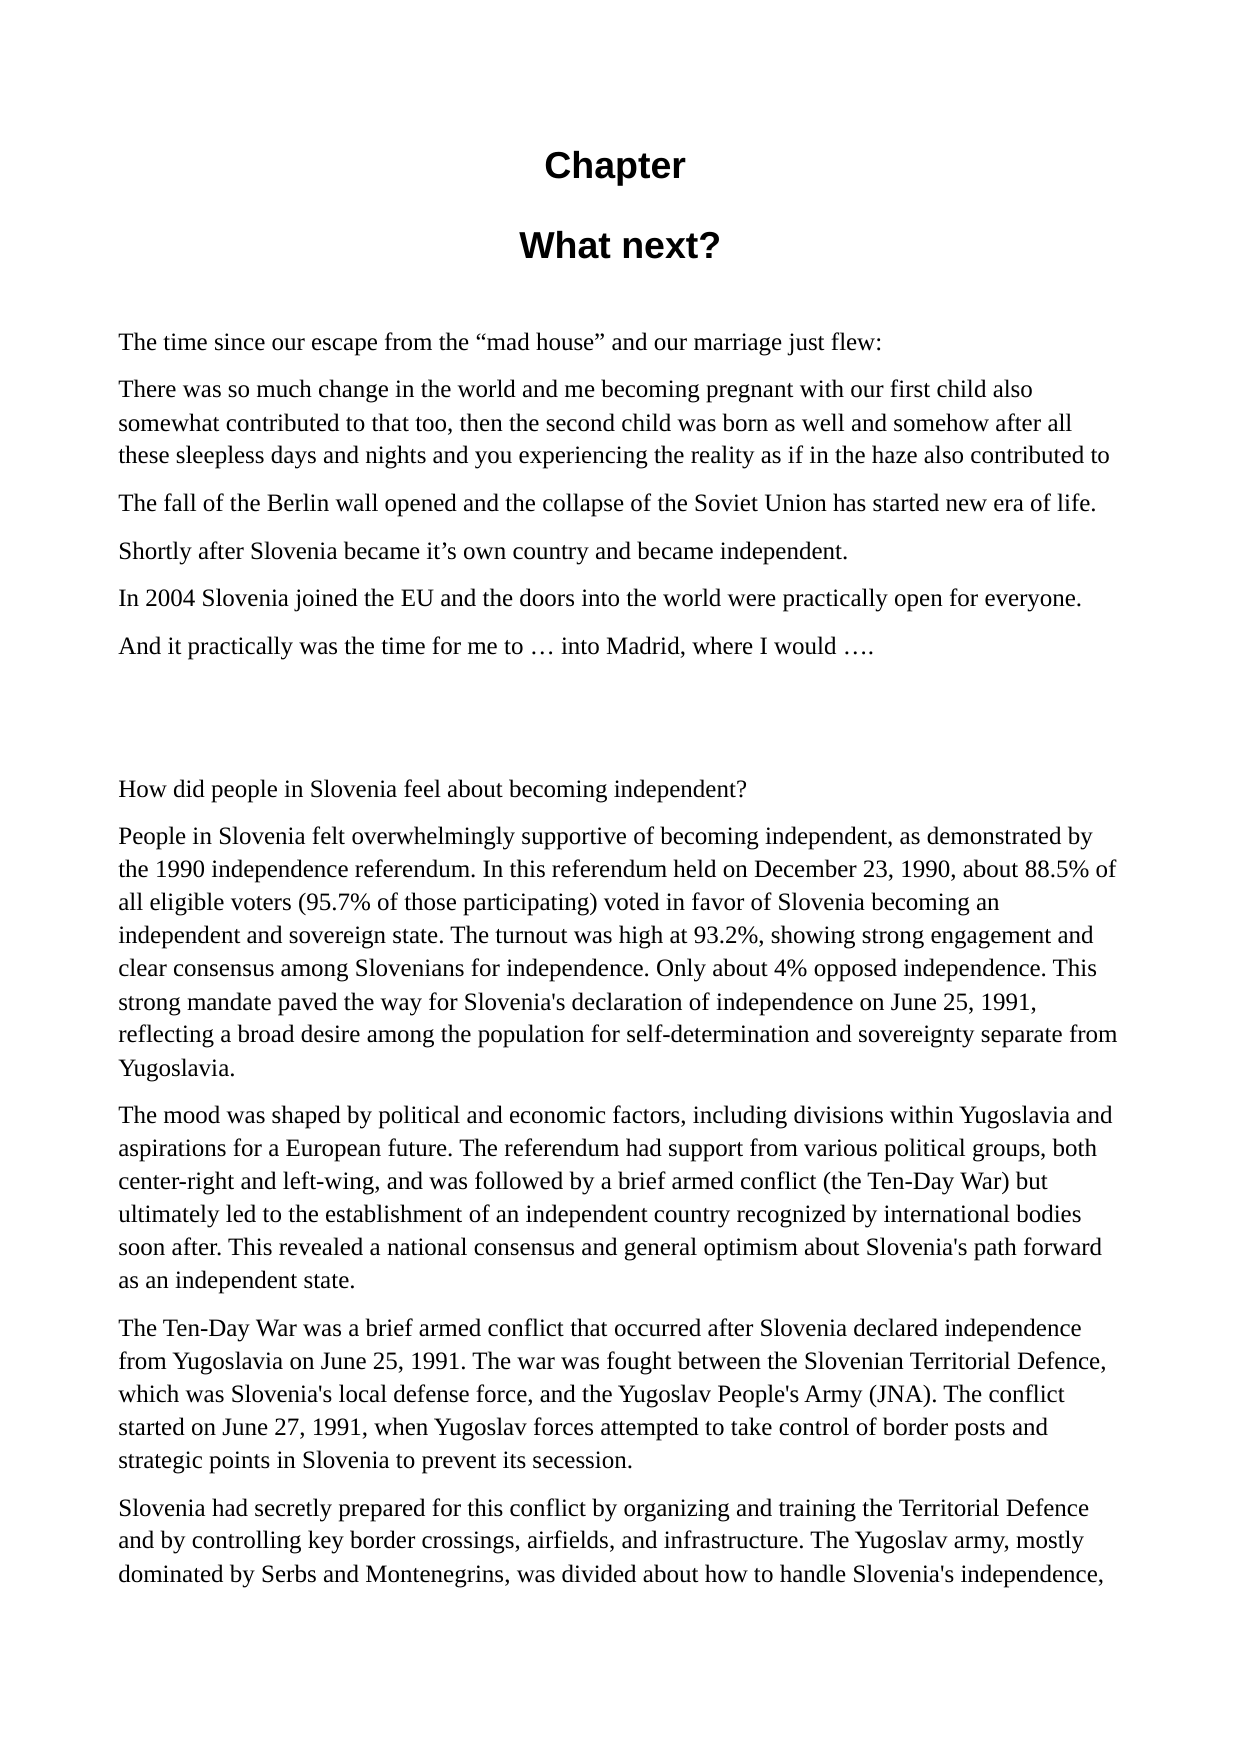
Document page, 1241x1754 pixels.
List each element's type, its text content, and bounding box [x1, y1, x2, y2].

text Shortly after Slovenia became it’s own country and became independent. [118, 536, 1122, 564]
text How did people in Slovenia feel about becoming independent? [118, 774, 1122, 803]
text In 2004 Slovenia joined the EU and the doors into the world were practically open for everyone. [118, 583, 1122, 612]
text The mood was shaped by political and economic factors, including divisions within Yugoslavia and aspirations for a European future. The referendum had support from various political groups, both center-right and left-wing, and was followed by a brief armed conflict (the Ten-Day War) but ultimately led to the establishment of an independent country recognized by international bodies soon after. This revealed a national consensus and general optimism about Slovenia's path forward as an independent state. [118, 1100, 1122, 1294]
text The fall of the Berlin wall opened and the collapse of the Soviet Union has started new era of life. [118, 488, 1122, 517]
text People in Slovenia felt overwhelmingly supportive of becoming independent, as demonstrated by the 1990 independence referendum. In this referendum held on December 23, 1990, about 88.5% of all eligible voters (95.7% of those participating) voted in favor of Slovenia becoming an independent and sovereign state. The turnout was high at 93.2%, showing strong engagement and clear consensus among Slovenians for independence. Only about 4% opposed independence. This strong mandate paved the way for Slovenia's declaration of independence on June 25, 1991, reflecting a broad desire among the population for self-determination and sovereignty separate from Yugoslavia.​ [118, 821, 1122, 1081]
subtitle Chapter [118, 143, 1122, 186]
subtitle What next? [118, 224, 1122, 267]
text And it practically was the time for me to … into Madrid, where I would …. [118, 631, 1122, 660]
text The Ten-Day War was a brief armed conflict that occurred after Slovenia declared independence from Yugoslavia on June 25, 1991. The war was fought between the Slovenian Territorial Defence, which was Slovenia's local defense force, and the Yugoslav People's Army (JNA). The conflict started on June 27, 1991, when Yugoslav forces attempted to take control of border posts and strategic points in Slovenia to prevent its secession. [118, 1313, 1122, 1474]
text The time since our escape from the “mad house” and our marriage just flew: [118, 327, 1122, 356]
text Slovenia had secretly prepared for this conflict by organizing and training the Territorial Defence and by controlling key border crossings, airfields, and infrastructure. The Yugoslav army, mostly dominated by Serbs and Montenegrins, was divided about how to handle Slovenia's independence, [118, 1493, 1122, 1587]
text There was so much change in the world and me becoming pregnant with our first child also somewhat contributed to that too, then the second child was born as well and somehow after all these sleepless days and nights and you experiencing the reality as if in the haze also contributed to [118, 374, 1122, 469]
